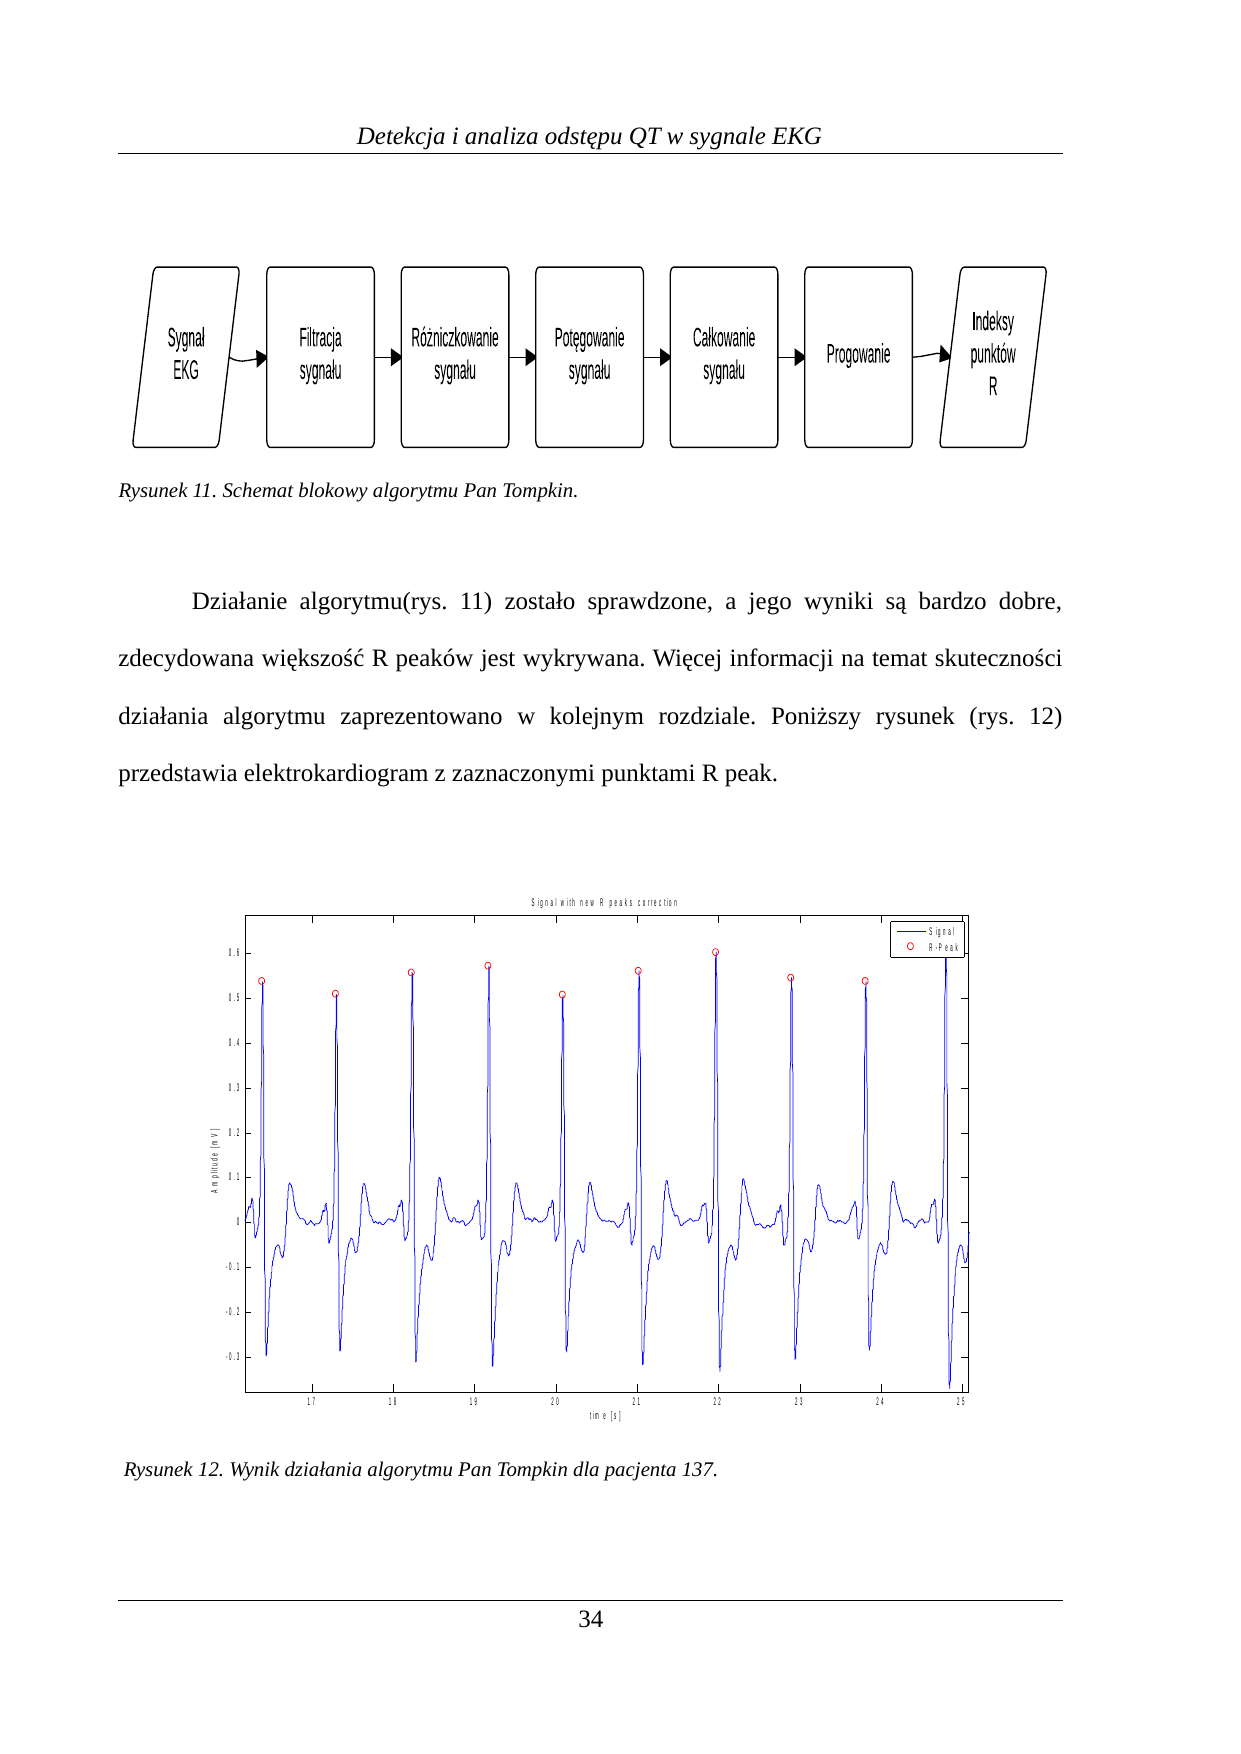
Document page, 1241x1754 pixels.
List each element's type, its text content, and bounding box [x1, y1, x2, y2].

text Rysunek 12. Wynik działania algorytmu Pan Tompkin dla pacjenta 137. [123, 871, 1058, 1481]
text Działanie algorytmu(rys. 11) zostało sprawdzone, a jego wyniki są bardzo dobre, zdecydowana większość R peaków jest wykrywana. Więcej informacji na temat skuteczności działania algorytmu zaprezentowano w kolejnym rozdziale. Poniższy rysunek (rys. 12) przedstawia elektrokardiogram z zaznaczonymi punktami R peak. [118, 571, 1063, 787]
text Rysunek 11. Schemat blokowy algorytmu Pan Tompkin. [118, 218, 1061, 502]
